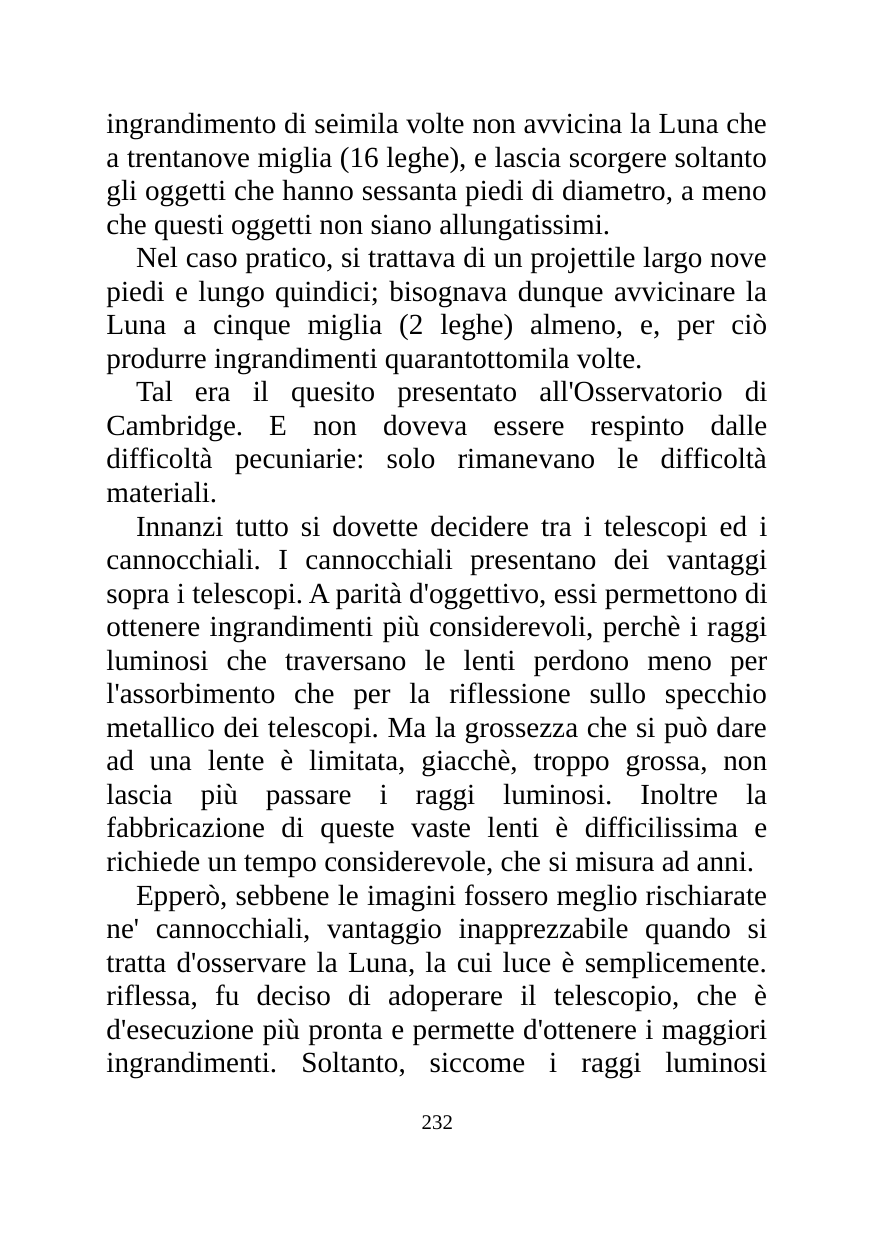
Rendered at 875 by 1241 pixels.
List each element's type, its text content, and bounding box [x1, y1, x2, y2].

text Tal era il quesito presentato all'Osservatorio di Cambridge. E non doveva essere respinto dalle difficoltà pecuniarie: solo rimanevano le difficoltà materiali. [106, 374, 768, 509]
text Epperò, sebbene le imagini fossero meglio rischiarate ne' cannocchiali, vantaggio inapprezzabile quando si tratta d'osservare la Luna, la cui luce è semplicemente. riflessa, fu deciso di adoperare il telescopio, che è d'esecuzione più pronta e permette d'ottenere i maggiori ingrandimenti. Soltanto, siccome i raggi luminosi [106, 878, 768, 1079]
text Nel caso pratico, si trattava di un projettile largo nove piedi e lungo quindici; bisognava dunque avvicinare la Luna a cinque miglia (2 leghe) almeno, e, per ciò produrre ingrandimenti quarantottomila volte. [106, 240, 768, 374]
text ingrandimento di seimila volte non avvicina la Luna che a trentanove miglia (16 leghe), e lascia scorgere soltanto gli oggetti che hanno sessanta piedi di diametro, a meno che questi oggetti non siano allungatissimi. [106, 106, 768, 240]
text Innanzi tutto si dovette decidere tra i telescopi ed i cannocchiali. I cannocchiali presentano dei vantaggi sopra i telescopi. A parità d'oggettivo, essi permettono di ottenere ingrandimenti più considerevoli, perchè i raggi luminosi che traversano le lenti perdono meno per l'assorbimento che per la riflessione sullo specchio metallico dei telescopi. Ma la grossezza che si può dare ad una lente è limitata, giacchè, troppo grossa, non lascia più passare i raggi luminosi. Inoltre la fabbricazione di queste vaste lenti è difficilissima e richiede un tempo considerevole, che si misura ad anni. [106, 509, 768, 878]
